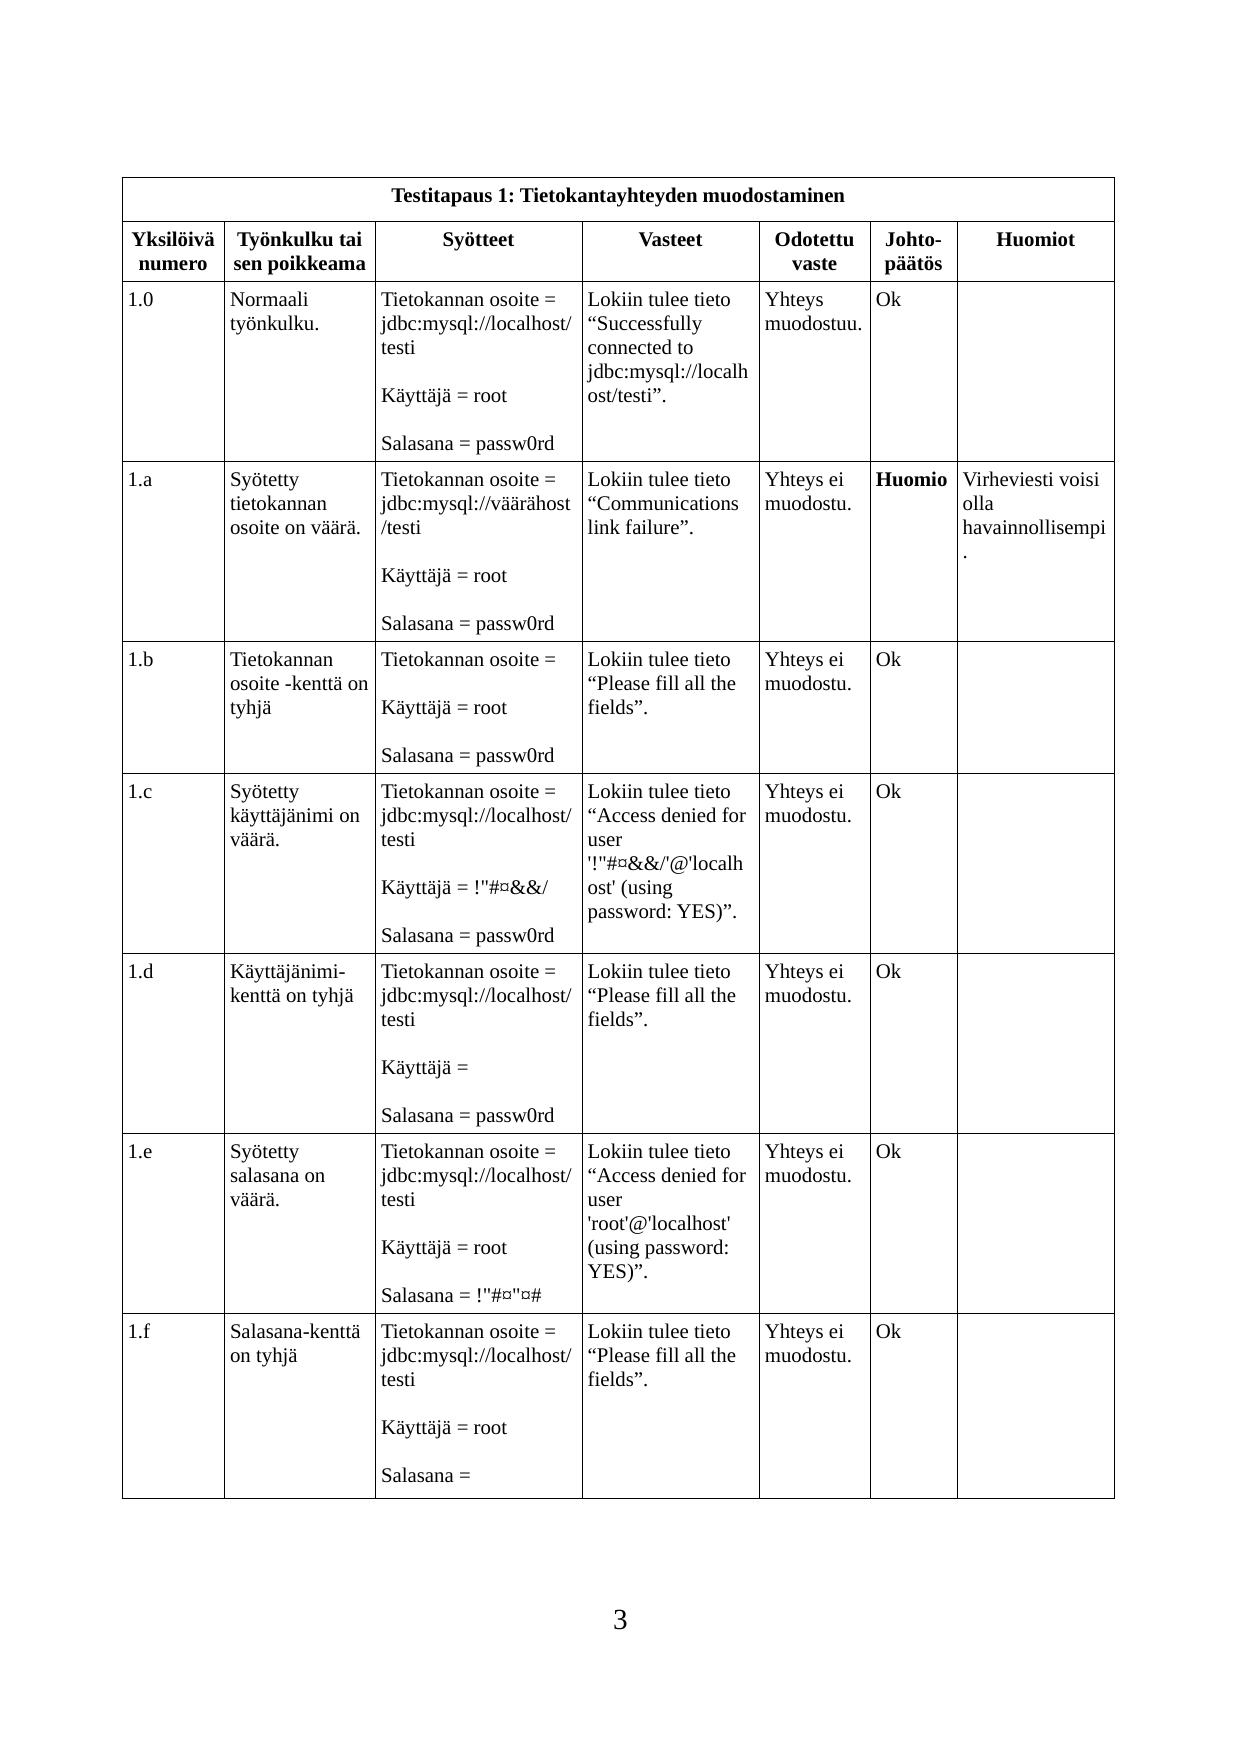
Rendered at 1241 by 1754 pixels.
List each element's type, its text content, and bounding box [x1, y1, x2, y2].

table_cell Tietokannan osoite -kenttä on tyhjä [225, 642, 375, 773]
table_cell Yksilöivä numero [123, 222, 224, 281]
table_cell Normaali työnkulku. [225, 282, 375, 461]
table_cell Ok [871, 282, 957, 461]
table_cell Tietokannan osoite = jdbc:mysql://localhost/testi Käyttäjä = root Salasana = passw0rd [376, 282, 582, 461]
table_cell [958, 954, 1114, 1133]
table_cell Ok [871, 642, 957, 773]
table_cell Lokiin tulee tieto “Communications link failure”. [583, 462, 759, 641]
table_cell Lokiin tulee tieto “Please fill all the fields”. [583, 1314, 759, 1498]
table_cell 1.b [123, 642, 224, 773]
table_cell Ok [871, 1134, 957, 1313]
table_cell [958, 774, 1114, 953]
table_cell Tietokannan osoite = jdbc:mysql://localhost/testi Käyttäjä = Salasana = passw0rd [376, 954, 582, 1133]
table_cell Lokiin tulee tieto “Successfully connected to jdbc:mysql://localhost/testi”. [583, 282, 759, 461]
table_cell 1.a [123, 462, 224, 641]
table_cell Lokiin tulee tieto “Access denied for user '!"#¤&&/'@'localhost' (using password: YES)”. [583, 774, 759, 953]
table_cell Virheviesti voisi olla havainnollisempi. [958, 462, 1114, 641]
table_cell [958, 1134, 1114, 1313]
table_cell Yhteys muodostuu. [760, 282, 870, 461]
table_cell 1.d [123, 954, 224, 1133]
table_cell Huomio [871, 462, 957, 641]
table_cell Käyttäjänimi-kenttä on tyhjä [225, 954, 375, 1133]
table_cell Vasteet [583, 222, 759, 281]
table_cell 1.c [123, 774, 224, 953]
table_cell 1.0 [123, 282, 224, 461]
table_cell Tietokannan osoite = jdbc:mysql://localhost/testi Käyttäjä = !"#¤&&/ Salasana = passw0rd [376, 774, 582, 953]
table_cell Ok [871, 954, 957, 1133]
table_cell Tietokannan osoite = Käyttäjä = root Salasana = passw0rd [376, 642, 582, 773]
table_cell Tietokannan osoite = jdbc:mysql://väärähost/testi Käyttäjä = root Salasana = passw0rd [376, 462, 582, 641]
table_cell Lokiin tulee tieto “Please fill all the fields”. [583, 642, 759, 773]
table_cell Johto-päätös [871, 222, 957, 281]
table_cell Yhteys ei muodostu. [760, 1134, 870, 1313]
table_cell Tietokannan osoite = jdbc:mysql://localhost/testi Käyttäjä = root Salasana = [376, 1314, 582, 1498]
table_cell Yhteys ei muodostu. [760, 1314, 870, 1498]
table_header Testitapaus 1: Tietokantayhteyden muodostaminen [123, 178, 1114, 221]
table_cell Lokiin tulee tieto “Please fill all the fields”. [583, 954, 759, 1133]
table_cell Huomiot [958, 222, 1114, 281]
table_cell Ok [871, 774, 957, 953]
table_cell Syötteet [376, 222, 582, 281]
table_cell Odotettu vaste [760, 222, 870, 281]
table_cell Lokiin tulee tieto “Access denied for user 'root'@'localhost' (using password: YES)”. [583, 1134, 759, 1313]
table_cell [958, 282, 1114, 461]
table_cell Yhteys ei muodostu. [760, 774, 870, 953]
table_cell Ok [871, 1314, 957, 1498]
table_cell 1.e [123, 1134, 224, 1313]
table_cell Yhteys ei muodostu. [760, 642, 870, 773]
table_cell [958, 642, 1114, 773]
table_cell Yhteys ei muodostu. [760, 954, 870, 1133]
table_cell Syötetty käyttäjänimi on väärä. [225, 774, 375, 953]
table_cell Salasana-kenttä on tyhjä [225, 1314, 375, 1498]
table_cell [958, 1314, 1114, 1498]
table_cell Tietokannan osoite = jdbc:mysql://localhost/testi Käyttäjä = root Salasana = !"#¤"¤# [376, 1134, 582, 1313]
table_cell Syötetty tietokannan osoite on väärä. [225, 462, 375, 641]
table_cell Työnkulku tai sen poikkeama [225, 222, 375, 281]
table_cell 1.f [123, 1314, 224, 1498]
table_cell Yhteys ei muodostu. [760, 462, 870, 641]
table_cell Syötetty salasana on väärä. [225, 1134, 375, 1313]
